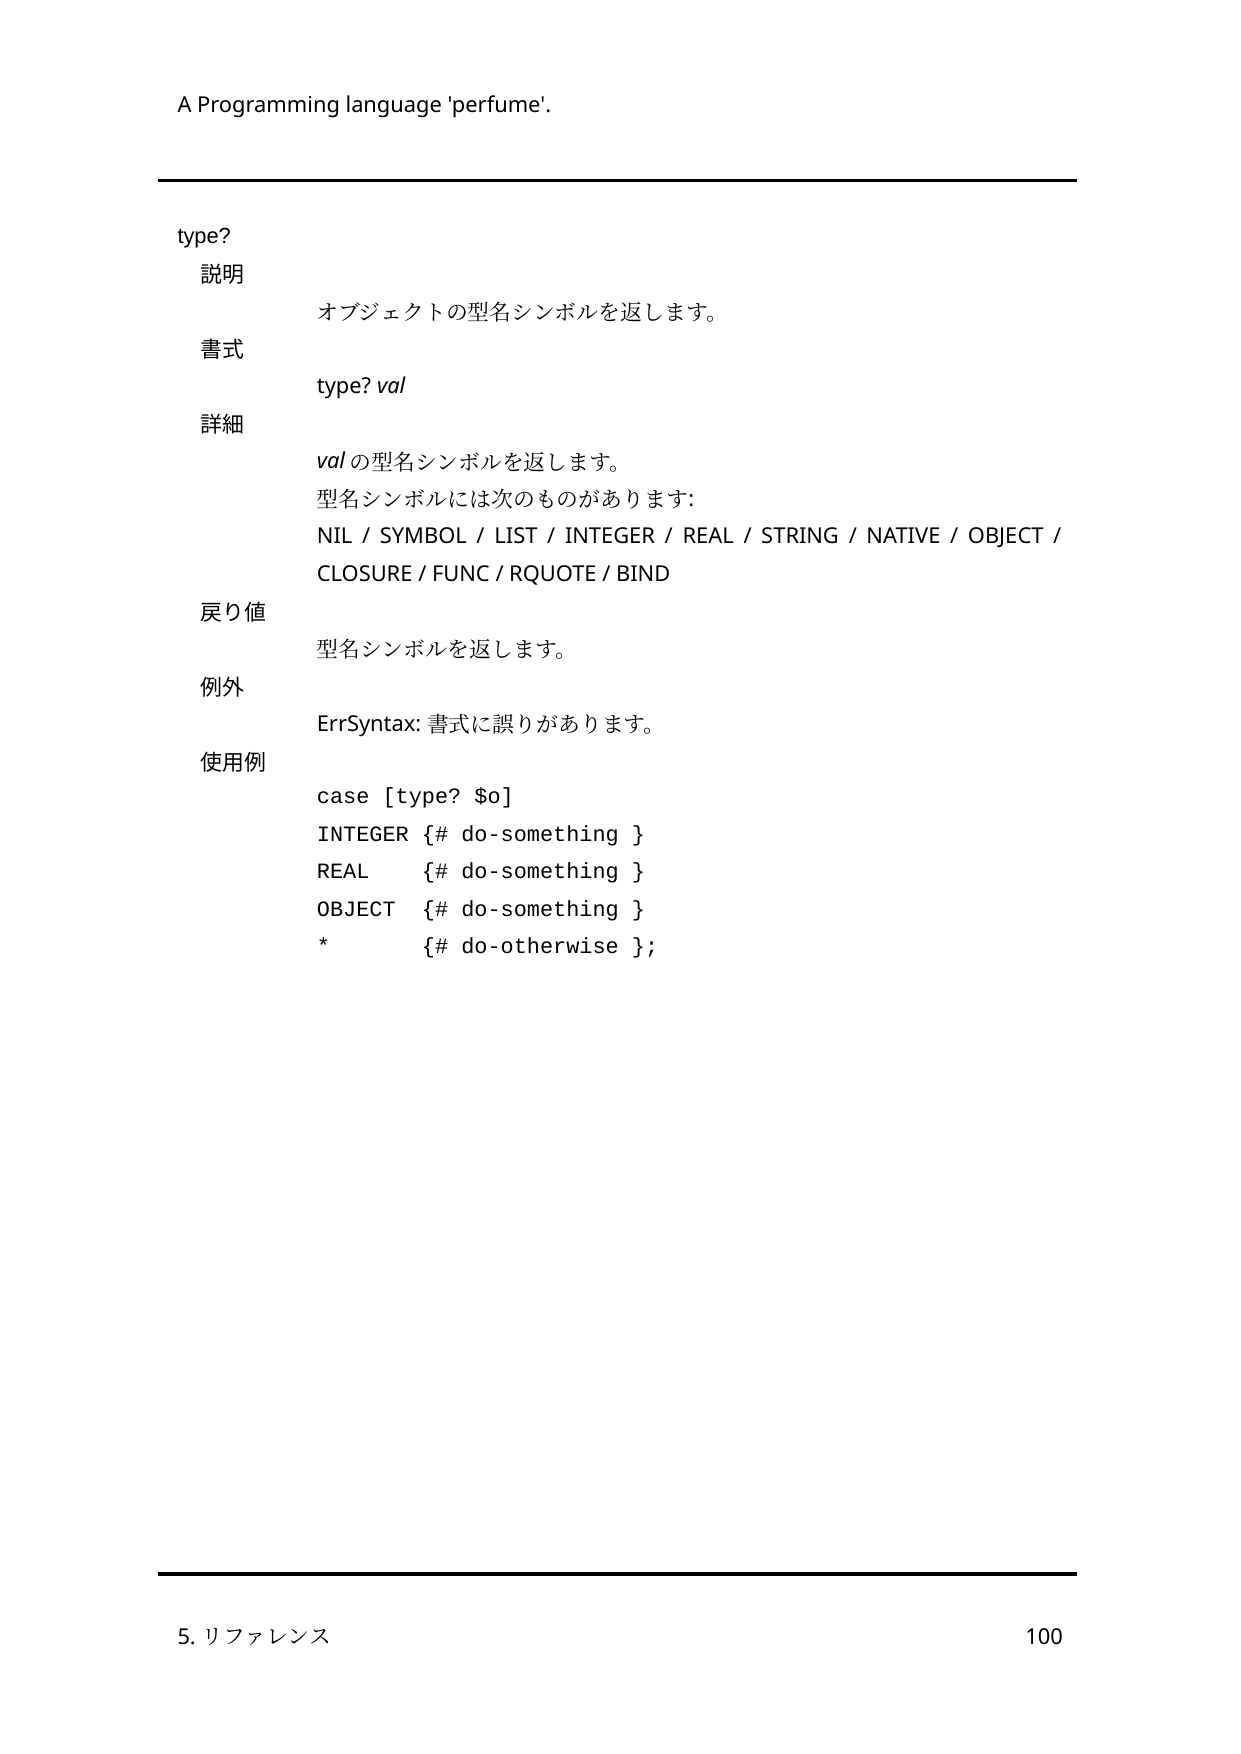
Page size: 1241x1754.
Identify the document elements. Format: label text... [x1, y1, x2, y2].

table_cell 詳細 [200, 404, 317, 592]
table_cell 例外 [200, 667, 317, 742]
subtitle type? [177, 217, 1063, 254]
table_cell valの型名シンボルを返します。 型名シンボルには次のものがあります: NIL / SYMBOL / LIST / INTEGER / REAL / STRING / NATIVE / OBJECT / CLOSURE / FUNC / RQUOTE / BIND [317, 404, 1063, 592]
table_cell type? val [317, 329, 1063, 404]
table_cell ErrSyntax: 書式に誤りがあります。 [317, 667, 1063, 742]
table_cell case [type? $o] INTEGER {# do-something } REAL {# do-something } OBJECT {# do-something } * {# do-otherwise }; [317, 742, 1063, 967]
table_header オブジェクトの型名シンボルを返します。 [317, 254, 1063, 329]
table_header 説明 [200, 254, 317, 329]
table_cell 使用例 [200, 742, 317, 967]
table_cell 書式 [200, 329, 317, 404]
table_cell 戻り値 [200, 592, 317, 667]
table_cell 型名シンボルを返します。 [317, 592, 1063, 667]
